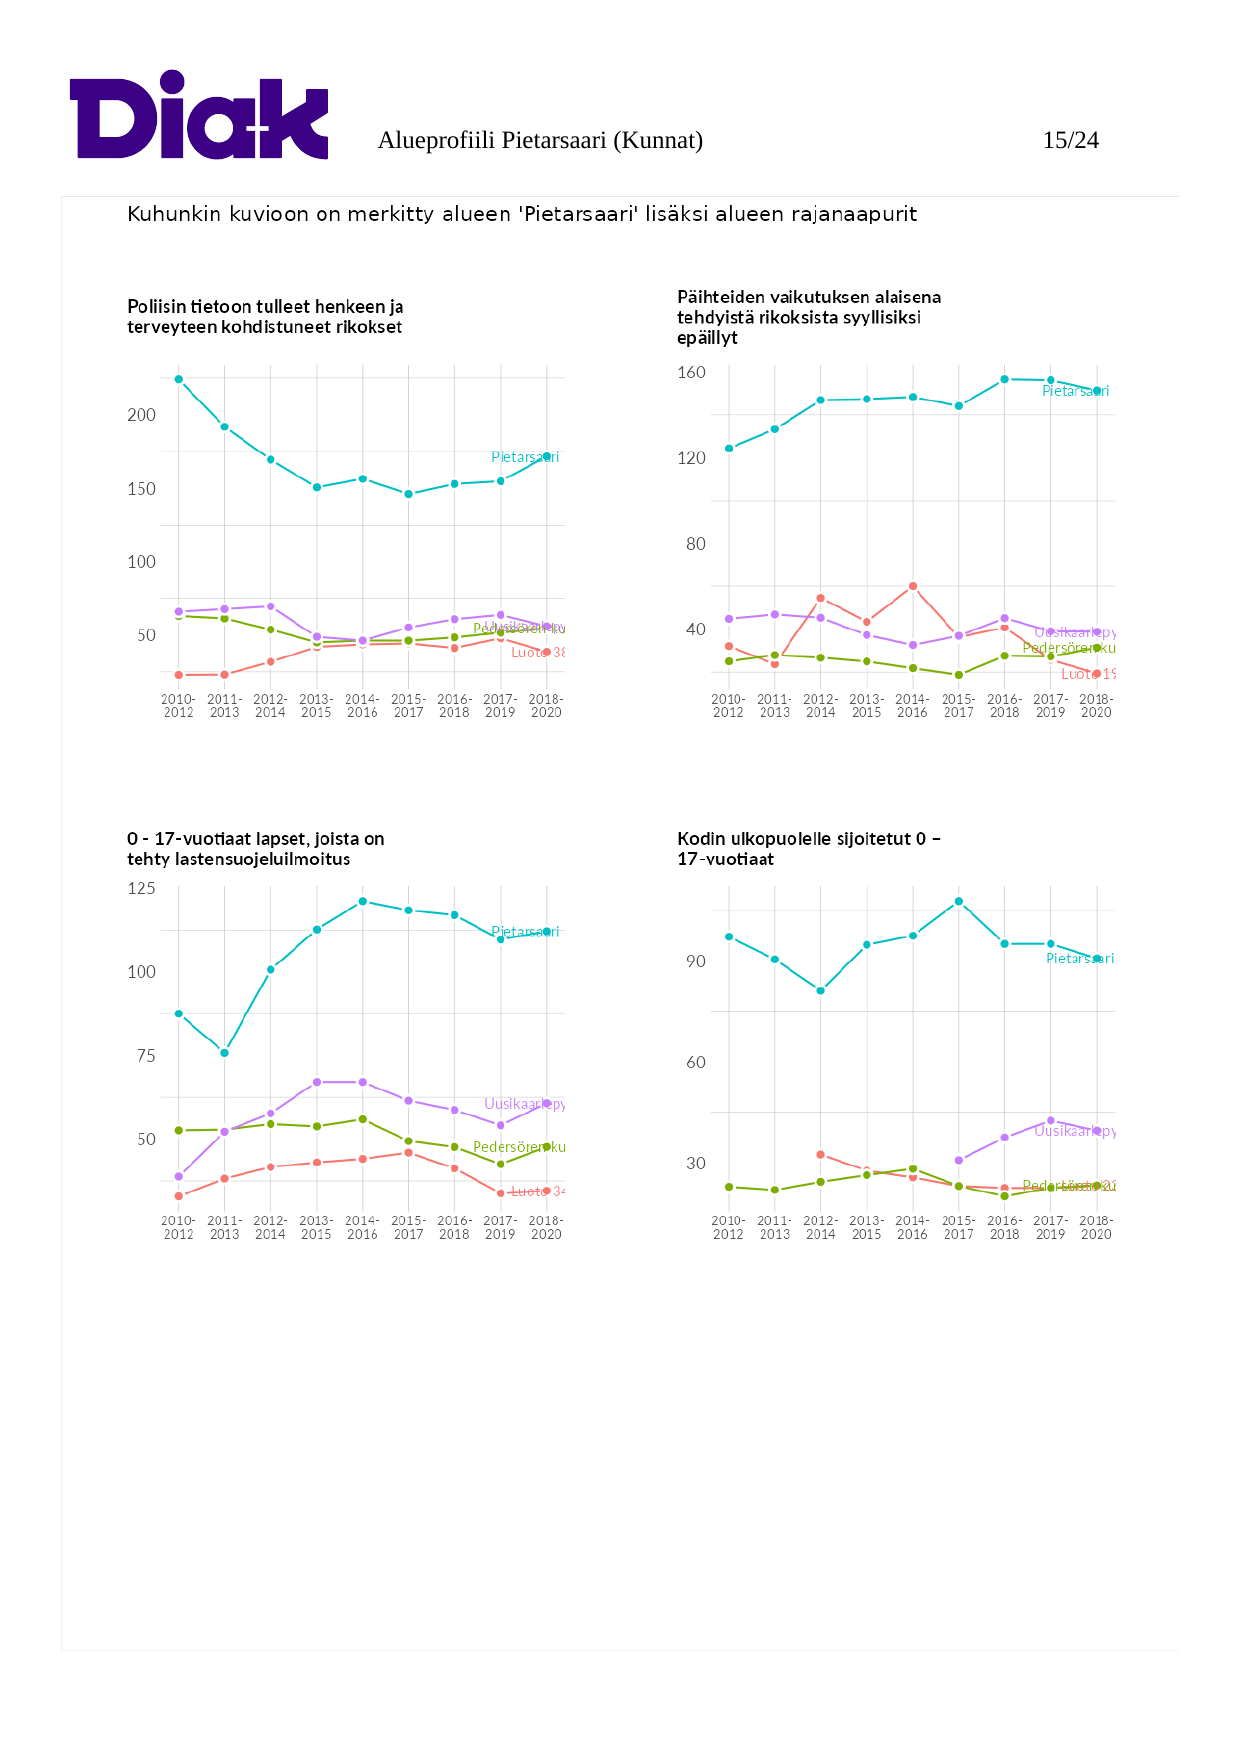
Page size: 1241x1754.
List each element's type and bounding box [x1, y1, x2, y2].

picture [61, 196, 1179, 1651]
